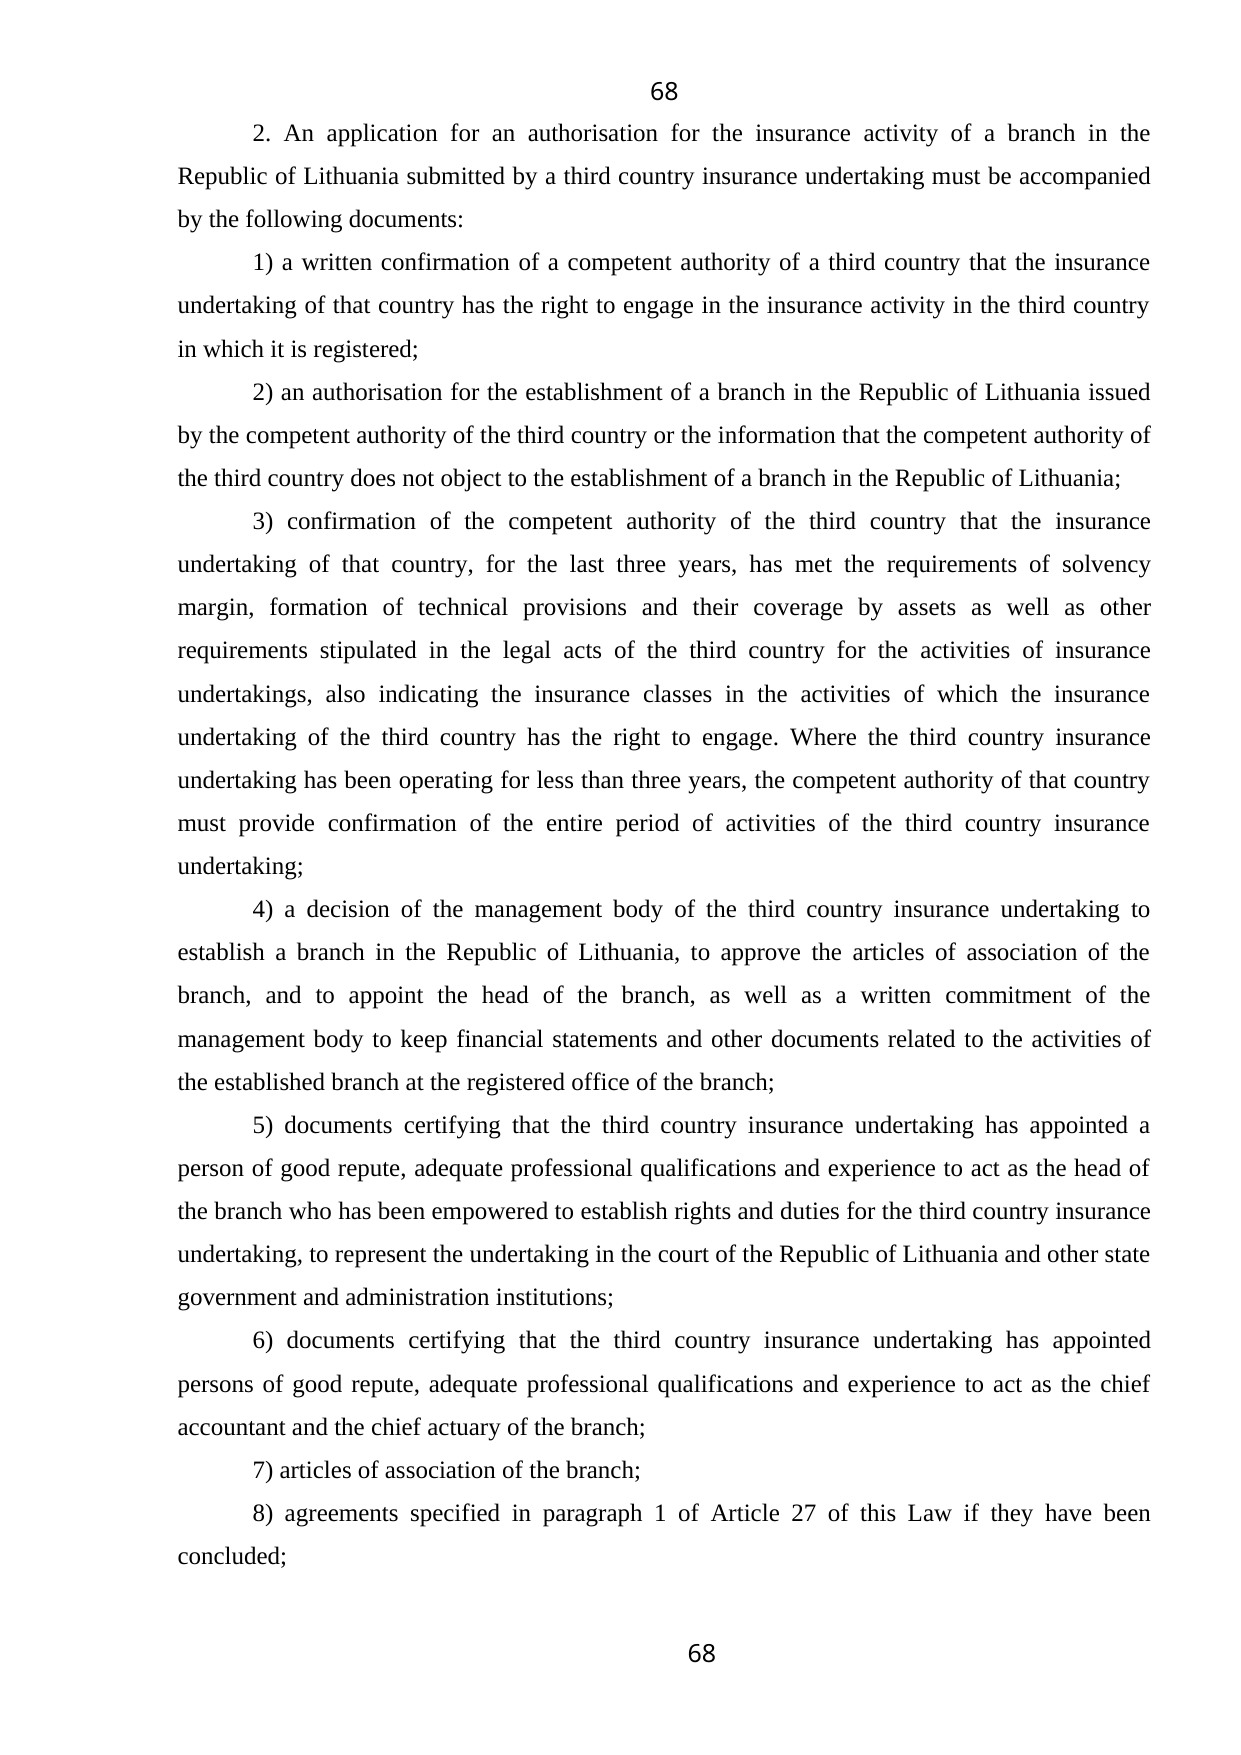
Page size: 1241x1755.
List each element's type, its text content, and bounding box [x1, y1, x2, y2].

text 6) documents certifying that the third country insurance undertaking has appointed persons of good repute, adequate professional qualifications and experience to act as the chief accountant and the chief actuary of the branch; [177, 1326, 1152, 1441]
text 3) confirmation of the competent authority of the third country that the insurance undertaking of that country, for the last three years, has met the requirements of solvency margin, formation of technical provisions and their coverage by assets as well as other requirements stipulated in the legal acts of the third country for the activities of insurance undertakings, also indicating the insurance classes in the activities of which the insurance undertaking of the third country has the right to engage. Where the third country insurance undertaking has been operating for less than three years, the competent authority of that country must provide confirmation of the entire period of activities of the third country insurance undertaking; [177, 506, 1152, 880]
text 5) documents certifying that the third country insurance undertaking has appointed a person of good repute, adequate professional qualifications and experience to act as the head of the branch who has been empowered to establish rights and duties for the third country insurance undertaking, to represent the undertaking in the court of the Republic of Lithuania and other state government and administration institutions; [177, 1110, 1152, 1311]
text 4) a decision of the management body of the third country insurance undertaking to establish a branch in the Republic of Lithuania, to approve the articles of association of the branch, and to appoint the head of the branch, as well as a written commitment of the management body to keep financial statements and other documents related to the activities of the established branch at the registered office of the branch; [177, 894, 1152, 1096]
text 1) a written confirmation of a competent authority of a third country that the insurance undertaking of that country has the right to engage in the insurance activity in the third country in which it is registered; [177, 247, 1152, 362]
text 8) agreements specified in paragraph 1 of Article 27 of this Law if they have been concluded; [177, 1498, 1152, 1570]
text 7) articles of association of the branch; [177, 1455, 1152, 1484]
text 2) an authorisation for the establishment of a branch in the Republic of Lithuania issued by the competent authority of the third country or the information that the competent authority of the third country does not object to the establishment of a branch in the Republic of Lithuania; [177, 377, 1152, 492]
text 2. An application for an authorisation for the insurance activity of a branch in the Republic of Lithuania submitted by a third country insurance undertaking must be accompanied by the following documents: [177, 118, 1152, 233]
